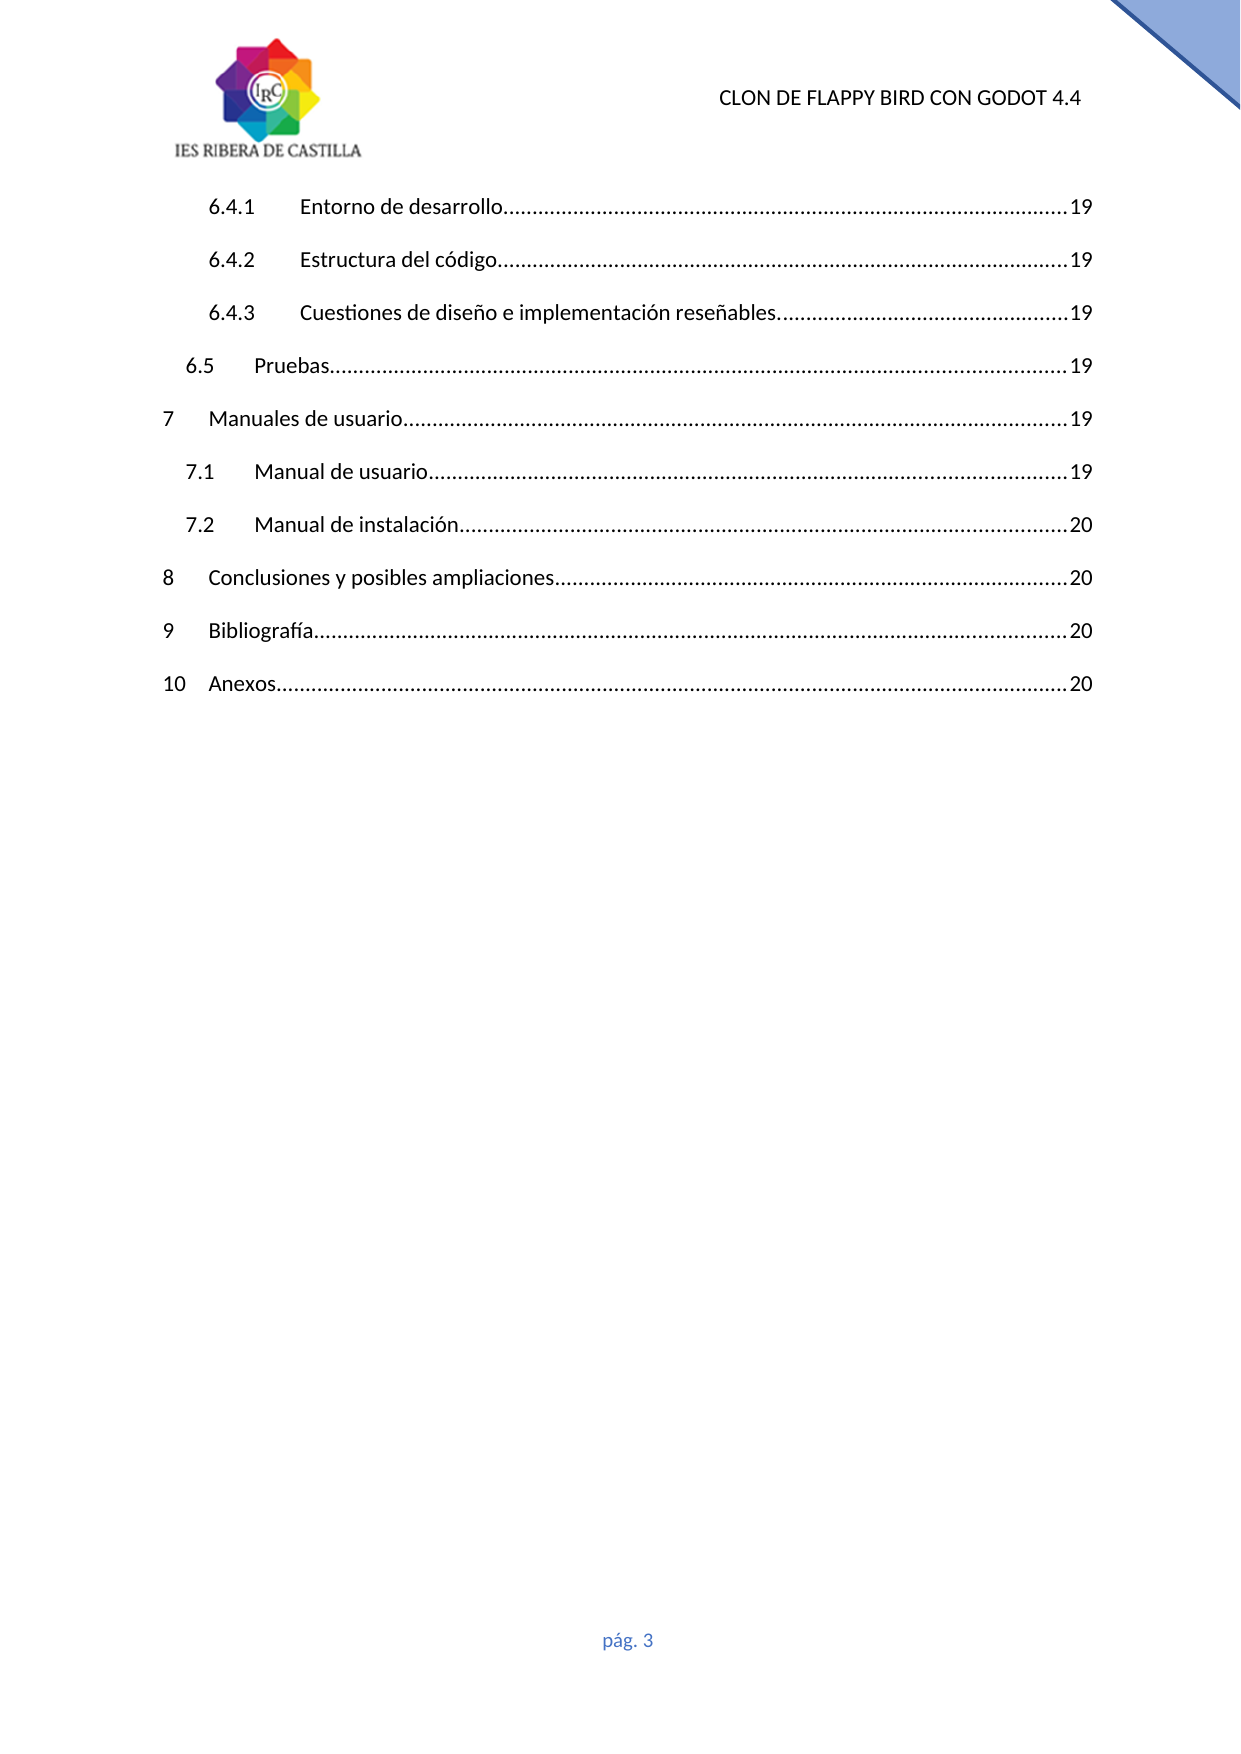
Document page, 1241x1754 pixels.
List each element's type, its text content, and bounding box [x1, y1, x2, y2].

text 9 Bibliografía 20 [162, 616, 1093, 644]
text 10 Anexos 20 [162, 669, 1093, 697]
text 6.4.3 Cuestiones de diseño e implementación reseñables. 19 [208, 298, 1093, 326]
text 7 Manuales de usuario 19 [162, 404, 1093, 432]
text 6.4.1 Entorno de desarrollo. 19 [208, 192, 1093, 220]
text 6.4.2 Estructura del código. 19 [208, 245, 1093, 273]
picture [173, 29, 366, 164]
text 7.2 Manual de instalación 20 [185, 510, 1093, 538]
text 8 Conclusiones y posibles ampliaciones 20 [162, 563, 1093, 591]
text 6.5 Pruebas. 19 [185, 351, 1093, 379]
text 7.1 Manual de usuario 19 [185, 457, 1093, 485]
